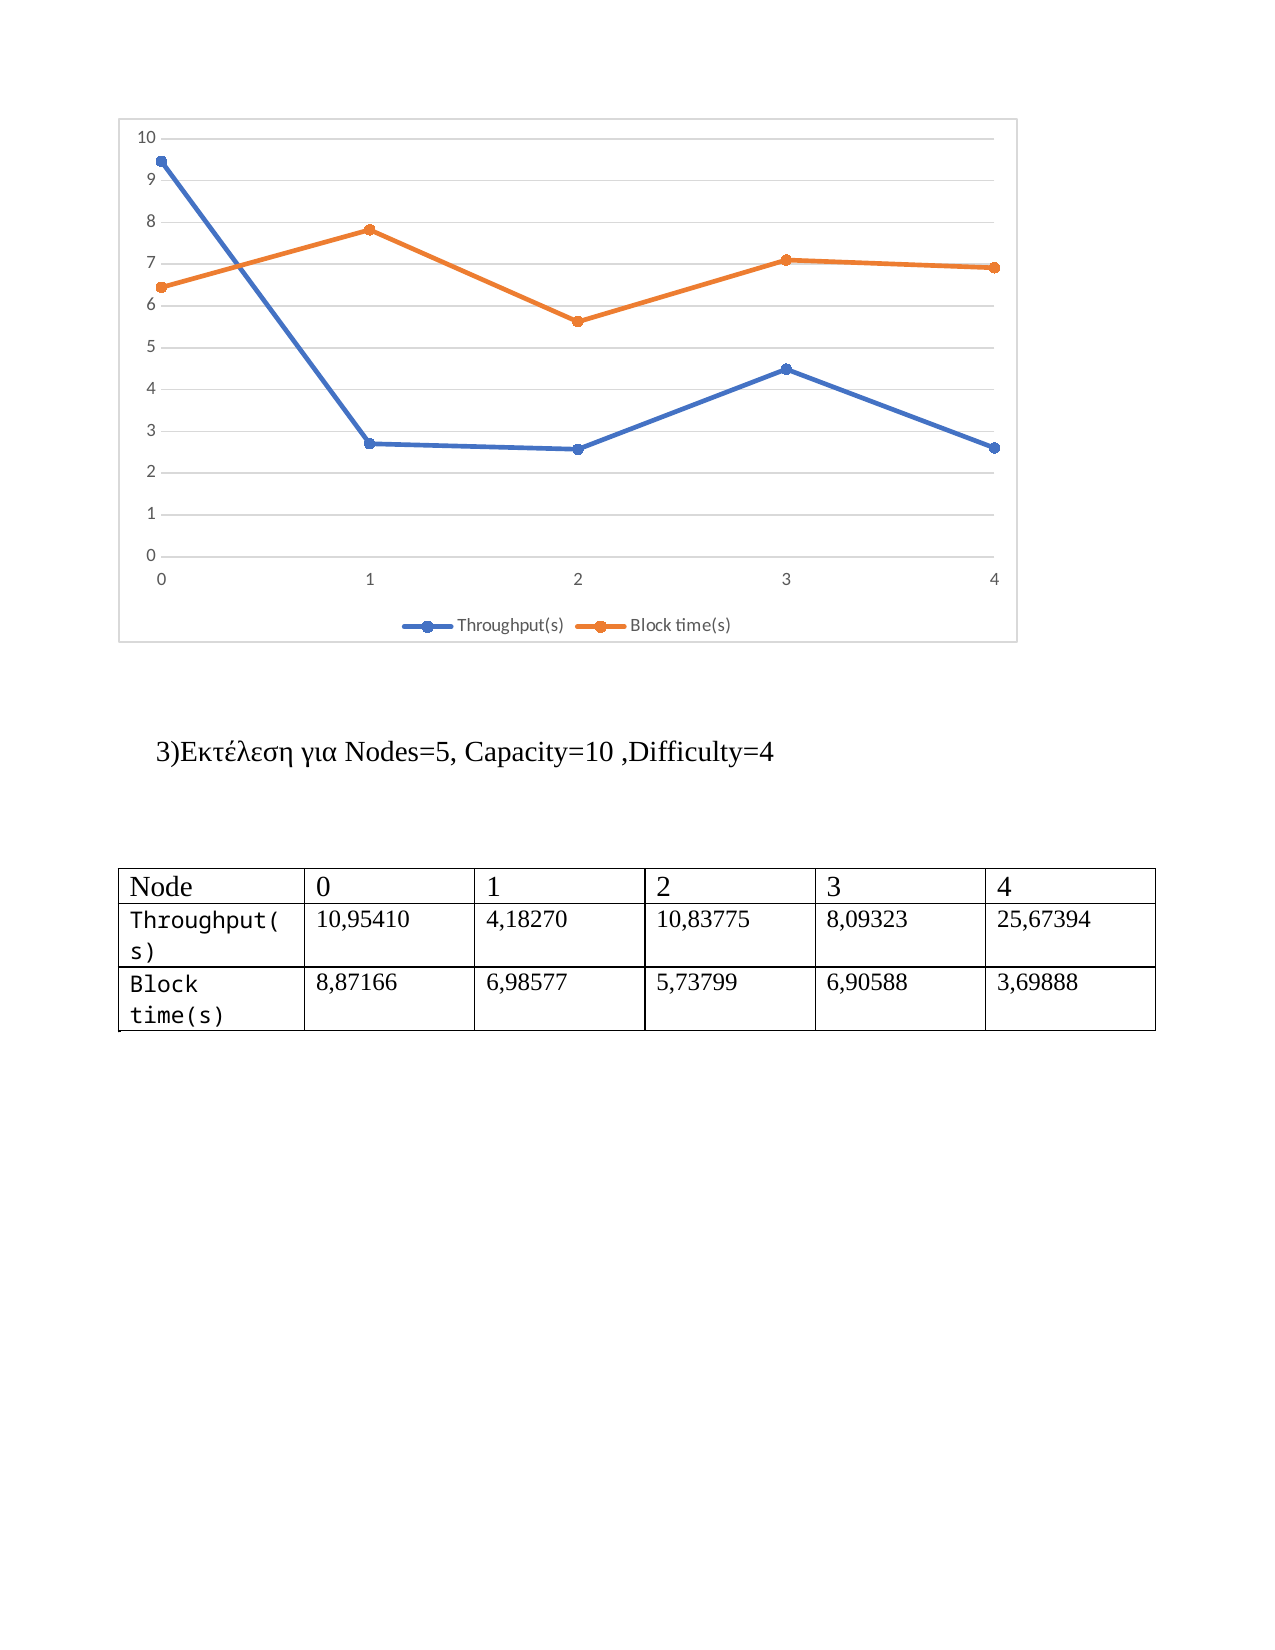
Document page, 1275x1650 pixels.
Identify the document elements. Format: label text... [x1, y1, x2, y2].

table_cell 8,09323 [816, 904, 985, 966]
table_cell 10,95410 [305, 904, 474, 966]
text 3)Εκτέλεση για Nodes=5, Capacity=10 ,Difficulty=4 [156, 734, 1157, 768]
table_header 4 [986, 869, 1155, 903]
table_cell 6,90588 [816, 968, 985, 1030]
table_cell Throughput(s) [119, 904, 304, 966]
table_cell 5,73799 [646, 968, 815, 1030]
table_header 0 [305, 869, 474, 903]
table_cell 6,98577 [475, 968, 644, 1030]
table_cell Block time(s) [119, 968, 304, 1030]
table_header 3 [816, 869, 985, 903]
table_header Node [119, 869, 304, 903]
table_cell 4,18270 [475, 904, 644, 966]
table_header 1 [475, 869, 644, 903]
table_cell 8,87166 [305, 968, 474, 1030]
table_cell 3,69888 [986, 968, 1155, 1030]
table_cell 10,83775 [646, 904, 815, 966]
table_cell 25,67394 [986, 904, 1155, 966]
table_header 2 [646, 869, 815, 903]
